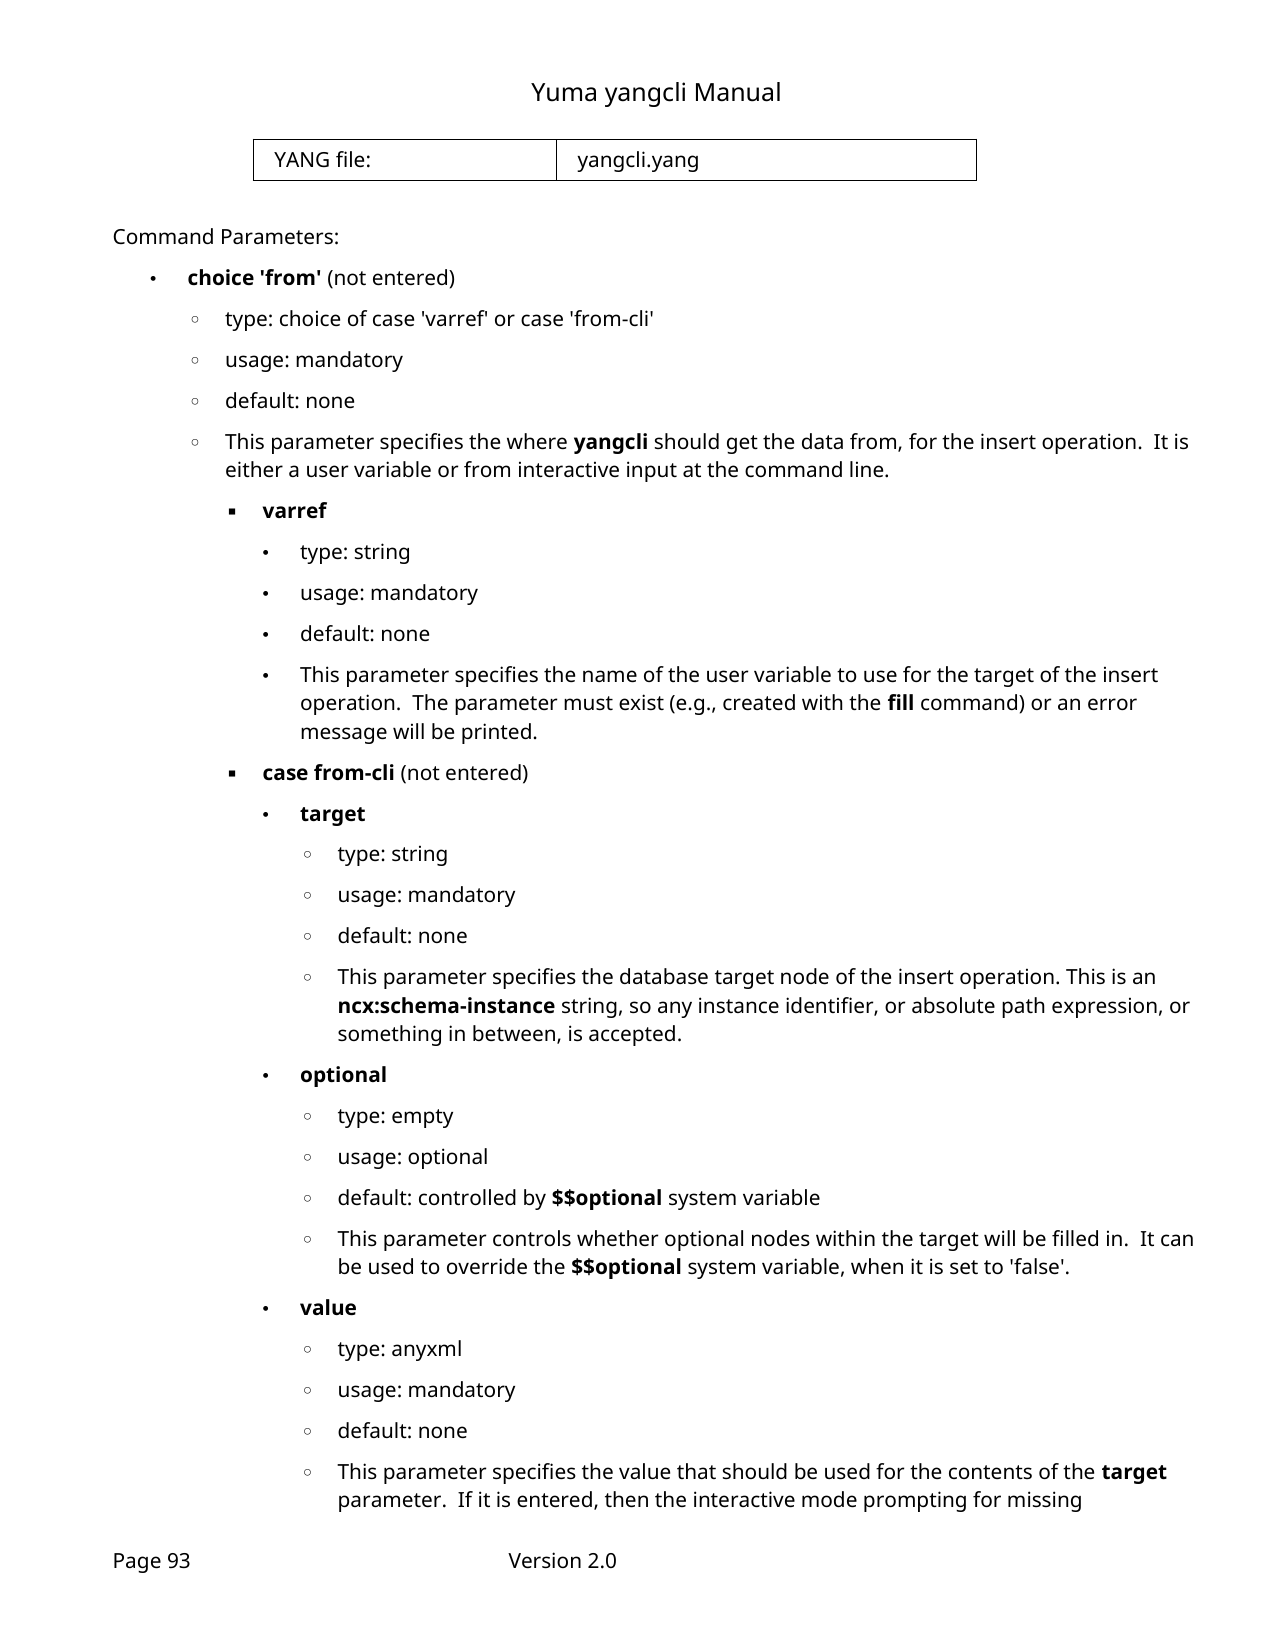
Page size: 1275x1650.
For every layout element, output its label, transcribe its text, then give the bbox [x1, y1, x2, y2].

list target [262, 799, 1200, 827]
list This parameter specifies the where yangcli should get the data from, for the insert operation. It is either a user variable or from interactive input at the command line. [187, 427, 1200, 484]
list default: none [300, 921, 1200, 950]
list This parameter specifies the name of the user variable to use for the target of the insert operation. The parameter must exist (e.g., created with the fill command) or an error message will be printed. [262, 660, 1200, 745]
list This parameter specifies the database target node of the insert operation. This is an ncx:schema-instance string, so any instance identifier, or absolute path expression, or something in between, is accepted. [300, 962, 1200, 1048]
list varref [225, 496, 1200, 524]
list usage: mandatory [187, 345, 1200, 373]
list type: anyxml [300, 1334, 1200, 1363]
list usage: mandatory [300, 1375, 1200, 1404]
list case from-cli (not entered) [225, 758, 1200, 786]
list type: empty [300, 1101, 1200, 1129]
list value [262, 1293, 1200, 1322]
table_cell yangcli.yang [557, 140, 976, 180]
list usage: mandatory [262, 578, 1200, 606]
list usage: mandatory [300, 881, 1200, 909]
list default: none [187, 386, 1200, 414]
list default: none [300, 1416, 1200, 1444]
list default: none [262, 619, 1200, 647]
list choice 'from' (not entered) [150, 263, 1200, 291]
list This parameter specifies the value that should be used for the contents of the target parameter. If it is entered, then the interactive mode prompting for missing [300, 1457, 1200, 1514]
list type: string [300, 839, 1200, 868]
table_cell YANG file: [254, 140, 556, 180]
text Command Parameters: [112, 222, 1200, 251]
list This parameter controls whether optional nodes within the target will be filled in. It can be used to override the $$optional system variable, when it is set to 'false'. [300, 1224, 1200, 1281]
list optional [262, 1060, 1200, 1089]
list type: string [262, 537, 1200, 566]
list default: controlled by $$optional system variable [300, 1183, 1200, 1211]
list usage: optional [300, 1142, 1200, 1171]
list type: choice of case 'varref' or case 'from-cli' [187, 304, 1200, 332]
